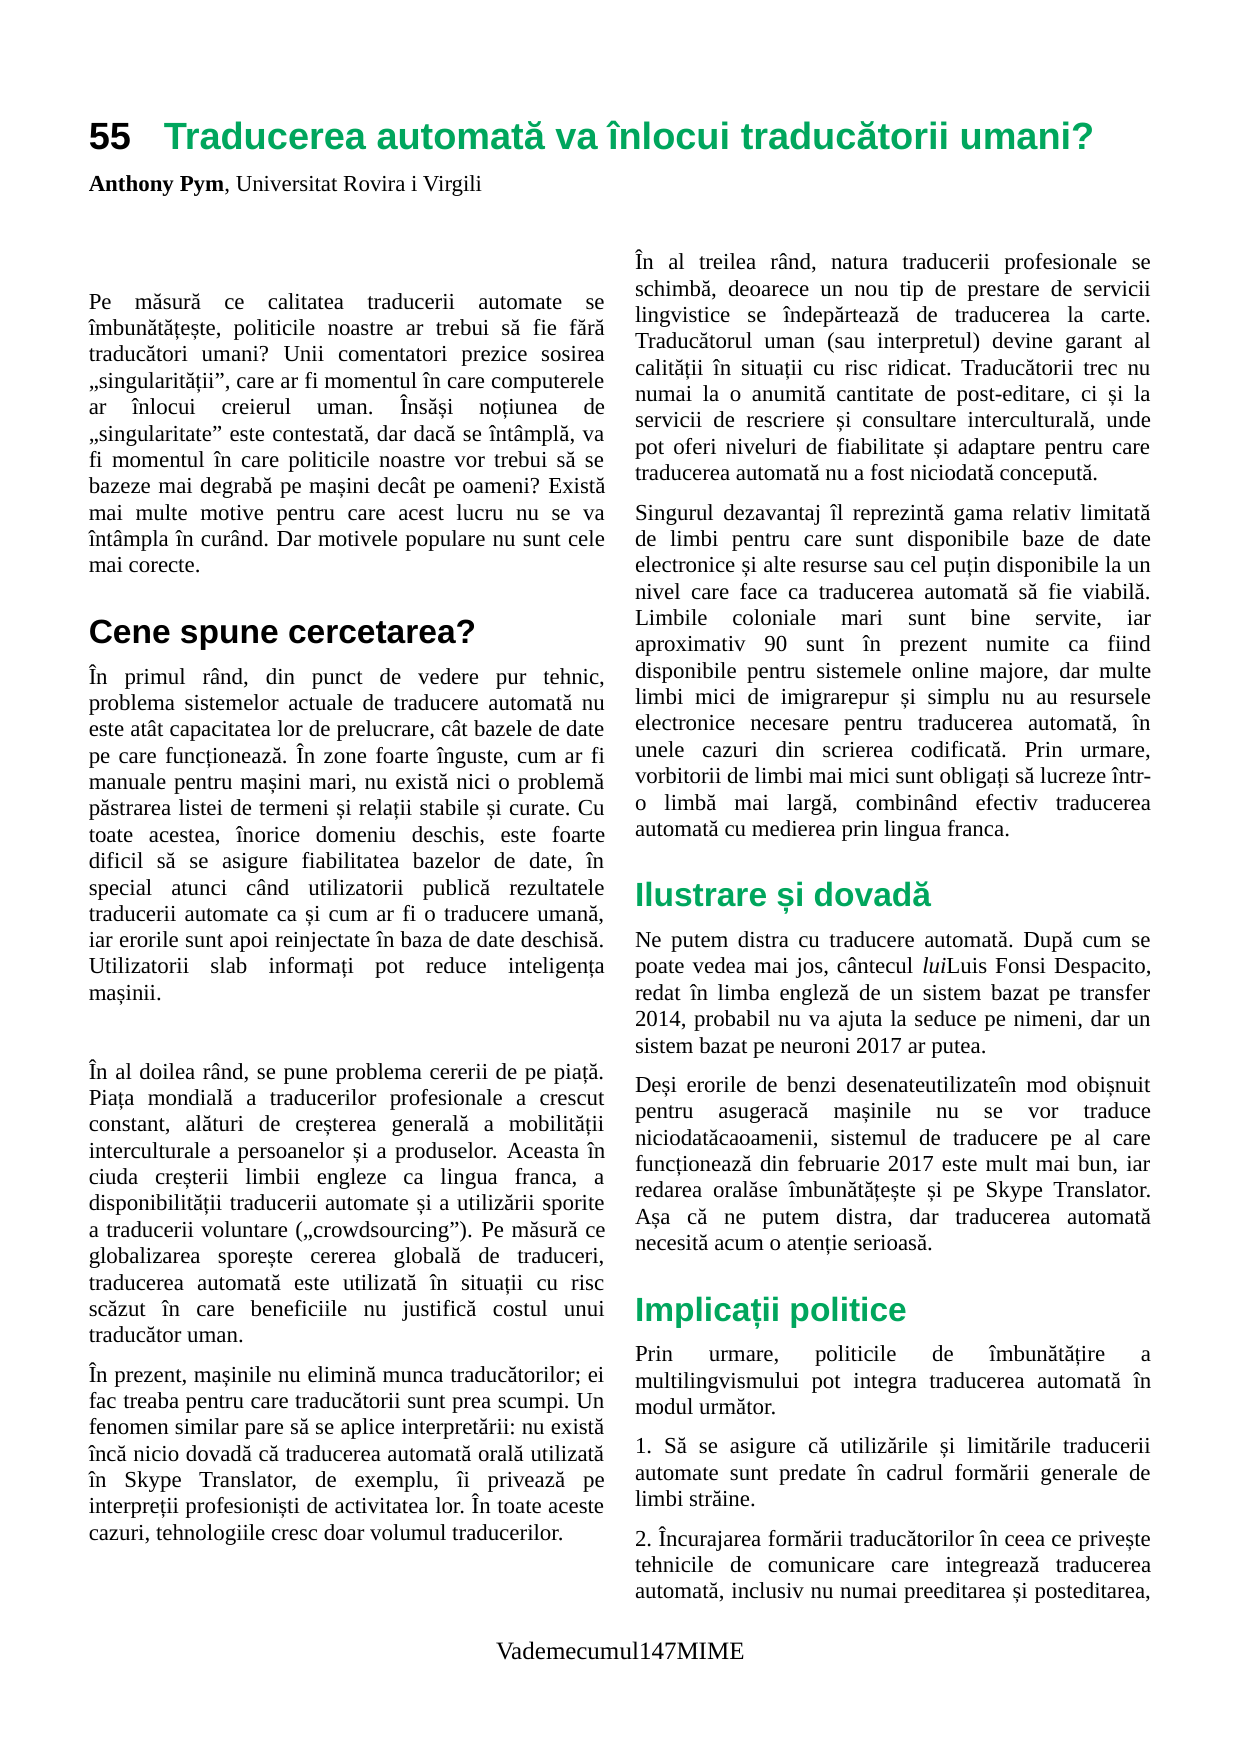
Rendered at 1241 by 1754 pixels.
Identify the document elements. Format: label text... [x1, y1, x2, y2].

text Deși erorile de benzi desenateutilizateîn mod obișnuit pentru asugeracă mașinile nu se vor traduce niciodatăcaoamenii, sistemul de traducere pe al care funcționează din februarie 2017 este mult mai bun, iar redarea oralăse îmbunătățește și pe Skype Translator. Așa că ne putem distra, dar traducerea automată necesită acum o atenție serioasă. [635, 1071, 1152, 1256]
text 2. Încurajarea formării traducătorilor în ceea ce privește tehnicile de comunicare care integrează traducerea automată, inclusiv nu numai preeditarea și posteditarea, [635, 1525, 1152, 1604]
subtitle Cene spune cercetarea? [88, 612, 605, 650]
text Singurul dezavantaj îl reprezintă gama relativ limitată de limbi pentru care sunt disponibile baze de date electronice și alte resurse sau cel puțin disponibile la un nivel care face ca traducerea automată să fie viabilă. Limbile coloniale mari sunt bine servite, iar aproximativ 90 sunt în prezent numite ca fiind disponibile pentru sistemele online majore, dar multe limbi mici de imigrarepur și simplu nu au resursele electronice necesare pentru traducerea automată, în unele cazuri din scrierea codificată. Prin urmare, vorbitorii de limbi mai mici sunt obligați să lucreze într-o limbă mai largă, combinând efectiv traducerea automată cu medierea prin lingua franca. [635, 499, 1152, 841]
text În primul rând, din punct de vedere pur tehnic, problema sistemelor actuale de traducere automată nu este atât capacitatea lor de prelucrare, cât bazele de date pe care funcționează. În zone foarte înguste, cum ar fi manuale pentru mașini mari, nu există nici o problemă păstrarea listei de termeni și relații stabile și curate. Cu toate acestea, înorice domeniu deschis, este foarte dificil să se asigure fiabilitatea bazelor de date, în special atunci când utilizatorii publică rezultatele traducerii automate ca și cum ar fi o traducere umană, iar erorile sunt apoi reinjectate în baza de date deschisă. Utilizatorii slab informați pot reduce inteligența mașinii. [88, 663, 605, 1005]
subtitle Traducerea automată va înlocui traducătorii umani? [88, 113, 1152, 157]
text În al doilea rând, se pune problema cererii de pe piață. Piața mondială a traducerilor profesionale a crescut constant, alături de creșterea generală a mobilității interculturale a persoanelor și a produselor. Aceasta în ciuda creșterii limbii engleze ca lingua franca, a disponibilității traducerii automate și a utilizării sporite a traducerii voluntare („crowdsourcing”). Pe măsură ce globalizarea sporește cererea globală de traduceri, traducerea automată este utilizată în situații cu risc scăzut în care beneficiile nu justifică costul unui traducător uman. [88, 1058, 605, 1348]
text În al treilea rând, natura traducerii profesionale se schimbă, deoarece un nou tip de prestare de servicii lingvistice se îndepărtează de traducerea la carte. Traducătorul uman (sau interpretul) devine garant al calității în situații cu risc ridicat. Traducătorii trec nu numai la o anumită cantitate de post-editare, ci și la servicii de rescriere și consultare interculturală, unde pot oferi niveluri de fiabilitate și adaptare pentru care traducerea automată nu a fost niciodată concepută. [635, 248, 1152, 486]
subtitle Implicații politice [635, 1289, 1152, 1328]
text 1. Să se asigure că utilizările și limitările traducerii automate sunt predate în cadrul formării generale de limbi străine. [635, 1433, 1152, 1512]
text În prezent, mașinile nu elimină munca traducătorilor; ei fac treaba pentru care traducătorii sunt prea scumpi. Un fenomen similar pare să se aplice interpretării: nu există încă nicio dovadă că traducerea automată orală utilizată în Skype Translator, de exemplu, îi privează pe interpreții profesioniști de activitatea lor. În toate aceste cazuri, tehnologiile cresc doar volumul traducerilor. [88, 1361, 605, 1545]
text Pe măsură ce calitatea traducerii automate se îmbunătățește, politicile noastre ar trebui să fie fără traducători umani? Unii comentatori prezice sosirea „singularității”, care ar fi momentul în care computerele ar înlocui creierul uman. Însăși noțiunea de „singularitate” este contestată, dar dacă se întâmplă, va fi momentul în care politicile noastre vor trebui să se bazeze mai degrabă pe mașini decât pe oameni? Există mai multe motive pentru care acest lucru nu se va întâmpla în curând. Dar motivele populare nu sunt cele mai corecte. [88, 288, 605, 578]
text Ne putem distra cu traducere automată. După cum se poate vedea mai jos, cântecul luiLuis Fonsi Despacito, redat în limba engleză de un sistem bazat pe transfer 2014, probabil nu va ajuta la seduce pe nimeni, dar un sistem bazat pe neuroni 2017 ar putea. [635, 926, 1152, 1058]
text Prin urmare, politicile de îmbunătățire a multilingvismului pot integra traducerea automată în modul următor. [635, 1341, 1152, 1419]
text Anthony Pym, Universitat Rovira i Virgili [88, 170, 1152, 196]
subtitle Ilustrare și dovadă [635, 875, 1152, 914]
